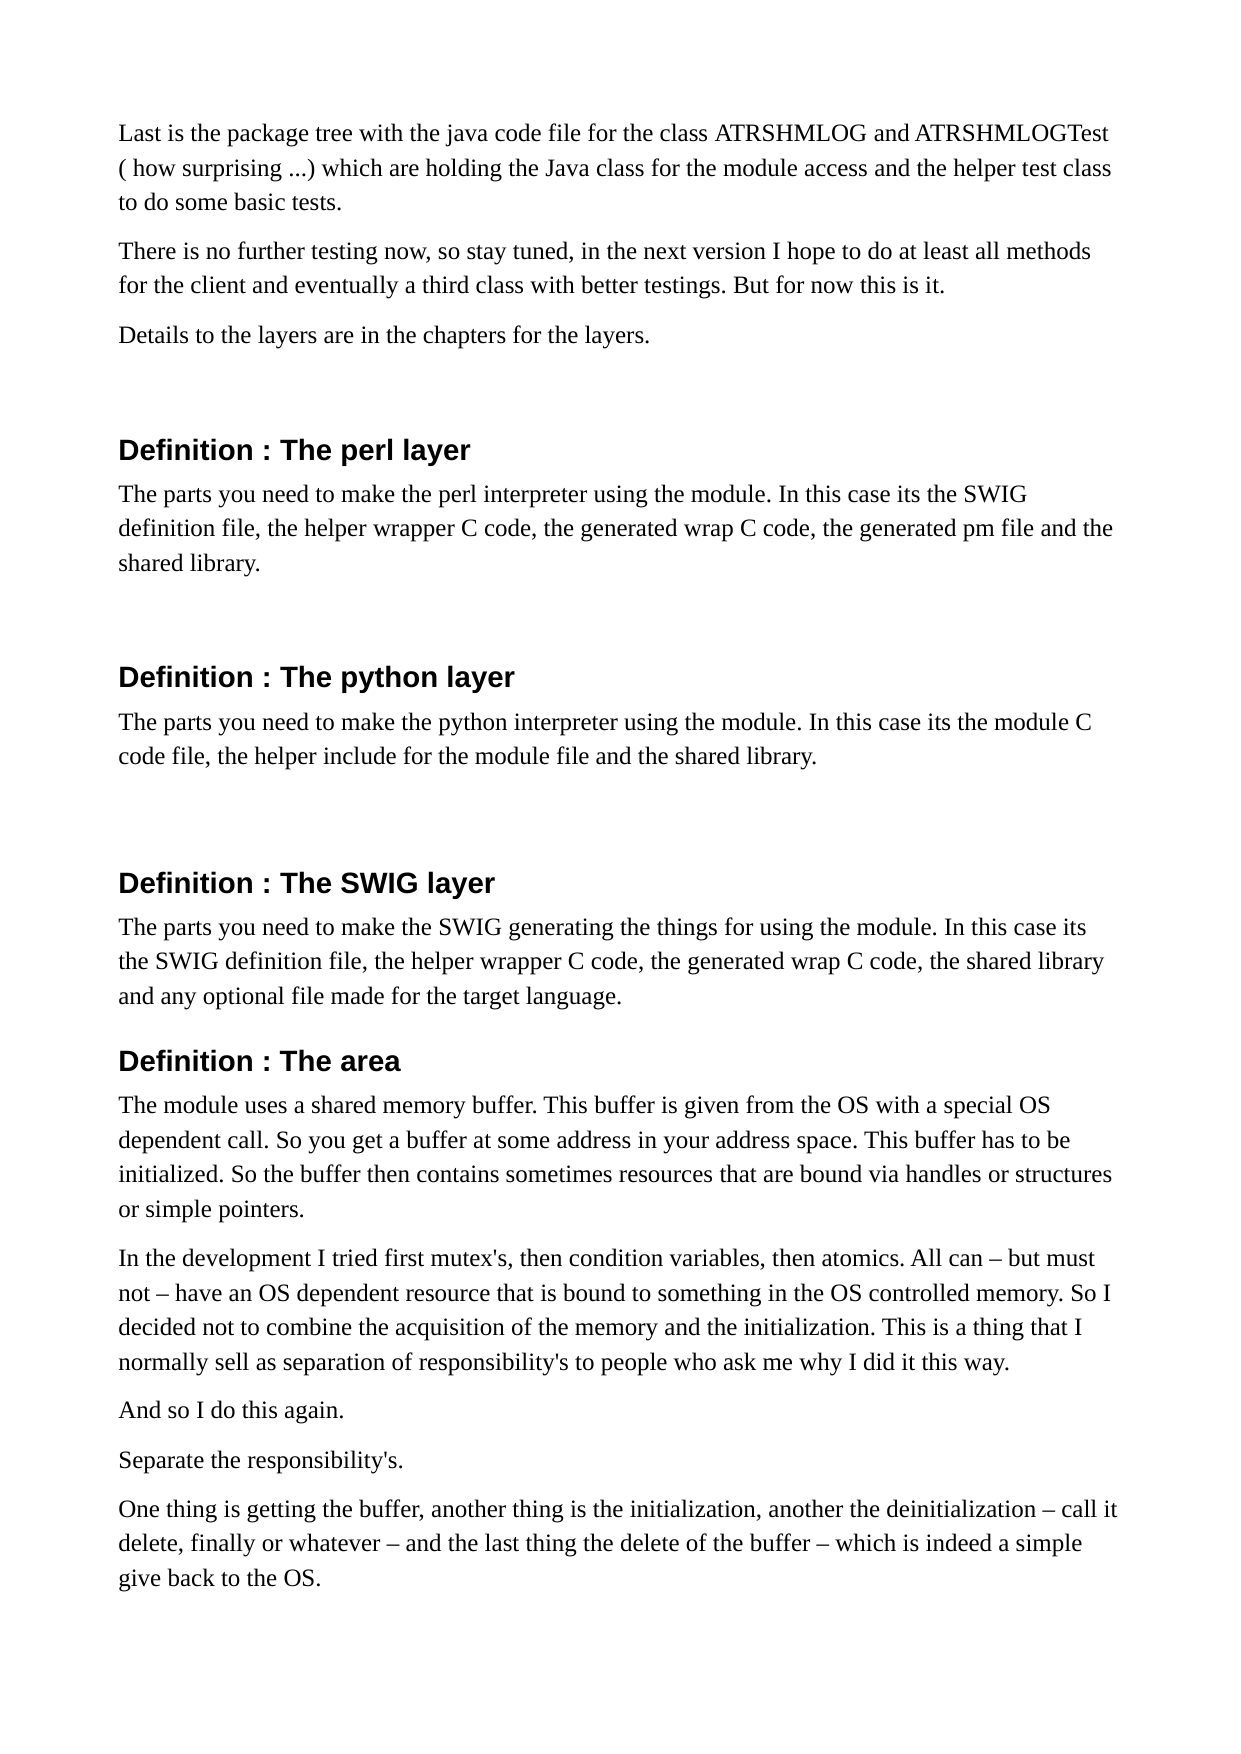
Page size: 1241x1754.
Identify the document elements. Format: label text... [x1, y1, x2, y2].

text Details to the layers are in the chapters for the layers. [118, 320, 1122, 348]
subtitle Definition : The perl layer [118, 432, 1122, 466]
text The module uses a shared memory buffer. This buffer is given from the OS with a special OS dependent call. So you get a buffer at some address in your address space. This buffer has to be initialized. So the buffer then contains sometimes resources that are bound via handles or structures or simple pointers. [118, 1091, 1122, 1223]
text The parts you need to make the python interpreter using the module. In this case its the module C code file, the helper include for the module file and the shared library. [118, 707, 1122, 770]
subtitle Definition : The python layer [118, 660, 1122, 694]
text One thing is getting the buffer, another thing is the initialization, another the deinitialization – call it delete, finally or whatever – and the last thing the delete of the buffer – which is indeed a simple give back to the OS. [118, 1494, 1122, 1591]
text The parts you need to make the SWIG generating the things for using the module. In this case its the SWIG definition file, the helper wrapper C code, the generated wrap C code, the shared library and any optional file made for the target language. [118, 912, 1122, 1009]
text There is no further testing now, so stay tuned, in the next version I hope to do at least all methods for the client and eventually a third class with better testings. But for now this is it. [118, 236, 1122, 299]
subtitle Definition : The area [118, 1044, 1122, 1078]
text In the development I tried first mutex's, then condition variables, then atomics. All can – but must not – have an OS dependent resource that is bound to something in the OS controlled memory. So I decided not to combine the acquisition of the memory and the initialization. This is a thing that I normally sell as separation of responsibility's to people who ask me why I did it this way. [118, 1243, 1122, 1375]
text Last is the package tree with the java code file for the class ATRSHMLOG and ATRSHMLOGTest ( how surprising ...) which are holding the Java class for the module access and the helper test class to do some basic tests. [118, 118, 1122, 216]
text The parts you need to make the perl interpreter using the module. In this case its the SWIG definition file, the helper wrapper C code, the generated wrap C code, the generated pm file and the shared library. [118, 479, 1122, 576]
text And so I do this again. [118, 1396, 1122, 1424]
subtitle Definition : The SWIG layer [118, 866, 1122, 899]
text Separate the responsibility's. [118, 1445, 1122, 1473]
